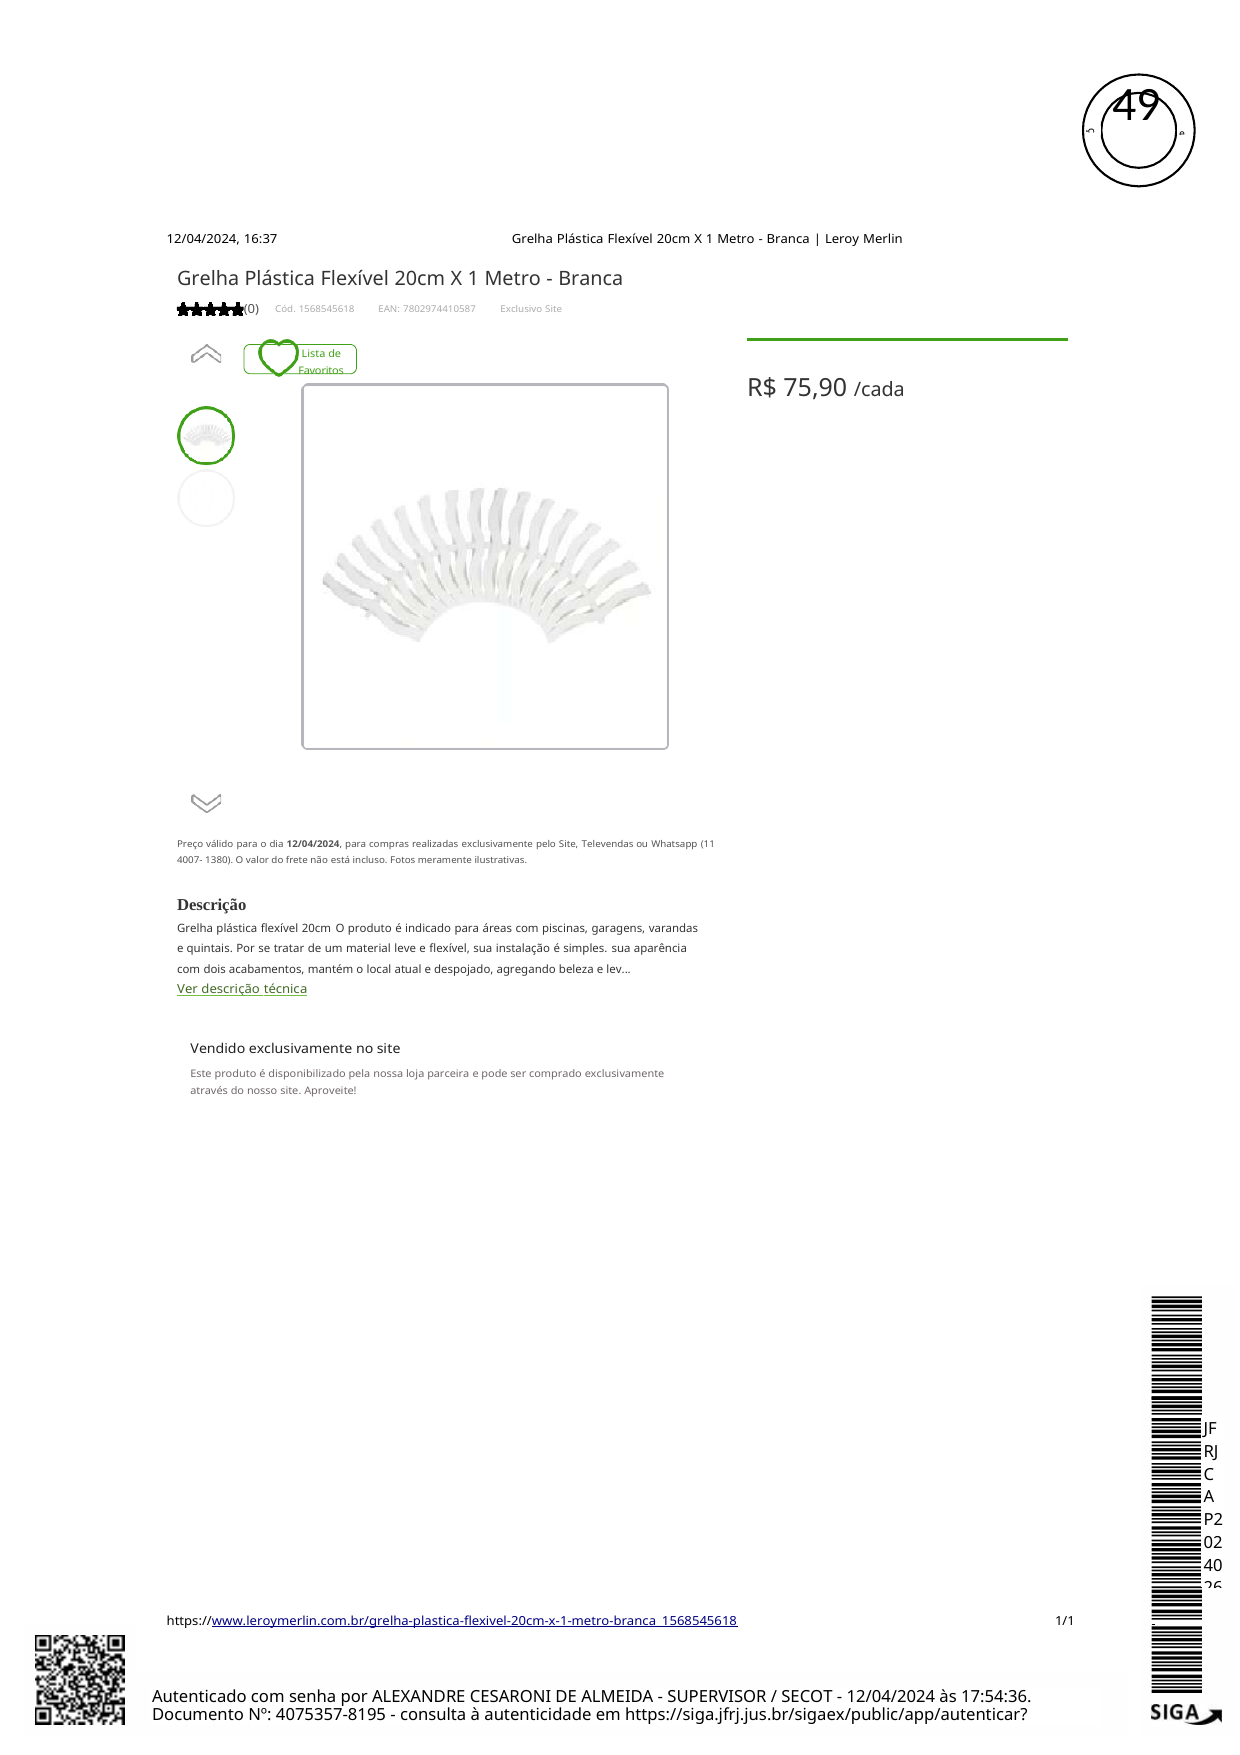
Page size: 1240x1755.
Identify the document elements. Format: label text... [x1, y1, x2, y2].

text Este produto é disponibilizado pela nossa loja parceira e pode ser comprado exclusivamente através do nosso site. Aproveite! [190, 1067, 701, 1097]
text https://www.leroymerlin.com.br/grelha-plastica-flexivel-20cm-x-1-metro-branca_1568545618 1/1 [166, 1612, 1140, 1629]
text Vendido exclusivamente no site [190, 1039, 1239, 1057]
text Ver descrição técnica [177, 981, 1239, 997]
text Grelha plástica flexível 20cm O produto é indicado para áreas com piscinas, garagens, varandas e quintais. Por se tratar de um material leve e flexível, sua instalação é simples. sua aparência com dois acabamentos, mantém o local atual e despojado, agregando beleza e lev... [177, 920, 701, 976]
text JFRJCAP202402680A [1203, 1417, 1224, 1587]
text (0) Cód. 1568545618 EAN: 7802974410587 Exclusivo Site [243, 301, 1239, 318]
text Grelha Plástica Flexível 20cm X 1 Metro - Branca [177, 264, 1239, 291]
text Preço válido para o dia 12/04/2024, para compras realizadas exclusivamente pelo Site, Televendas ou Whatsapp (11 4007- 1380). O valor do frete não está incluso. Fotos meramente ilustrativas. [177, 838, 718, 866]
text Descrição [177, 894, 1239, 914]
text e [1179, 126, 1193, 135]
text R$ 75,90 /cada [747, 372, 1239, 402]
text ç [1085, 128, 1099, 135]
text 12/04/2024, 16:37 Grelha Plástica Flexível 20cm X 1 Metro - Branca | Leroy Merlin [166, 230, 1239, 247]
